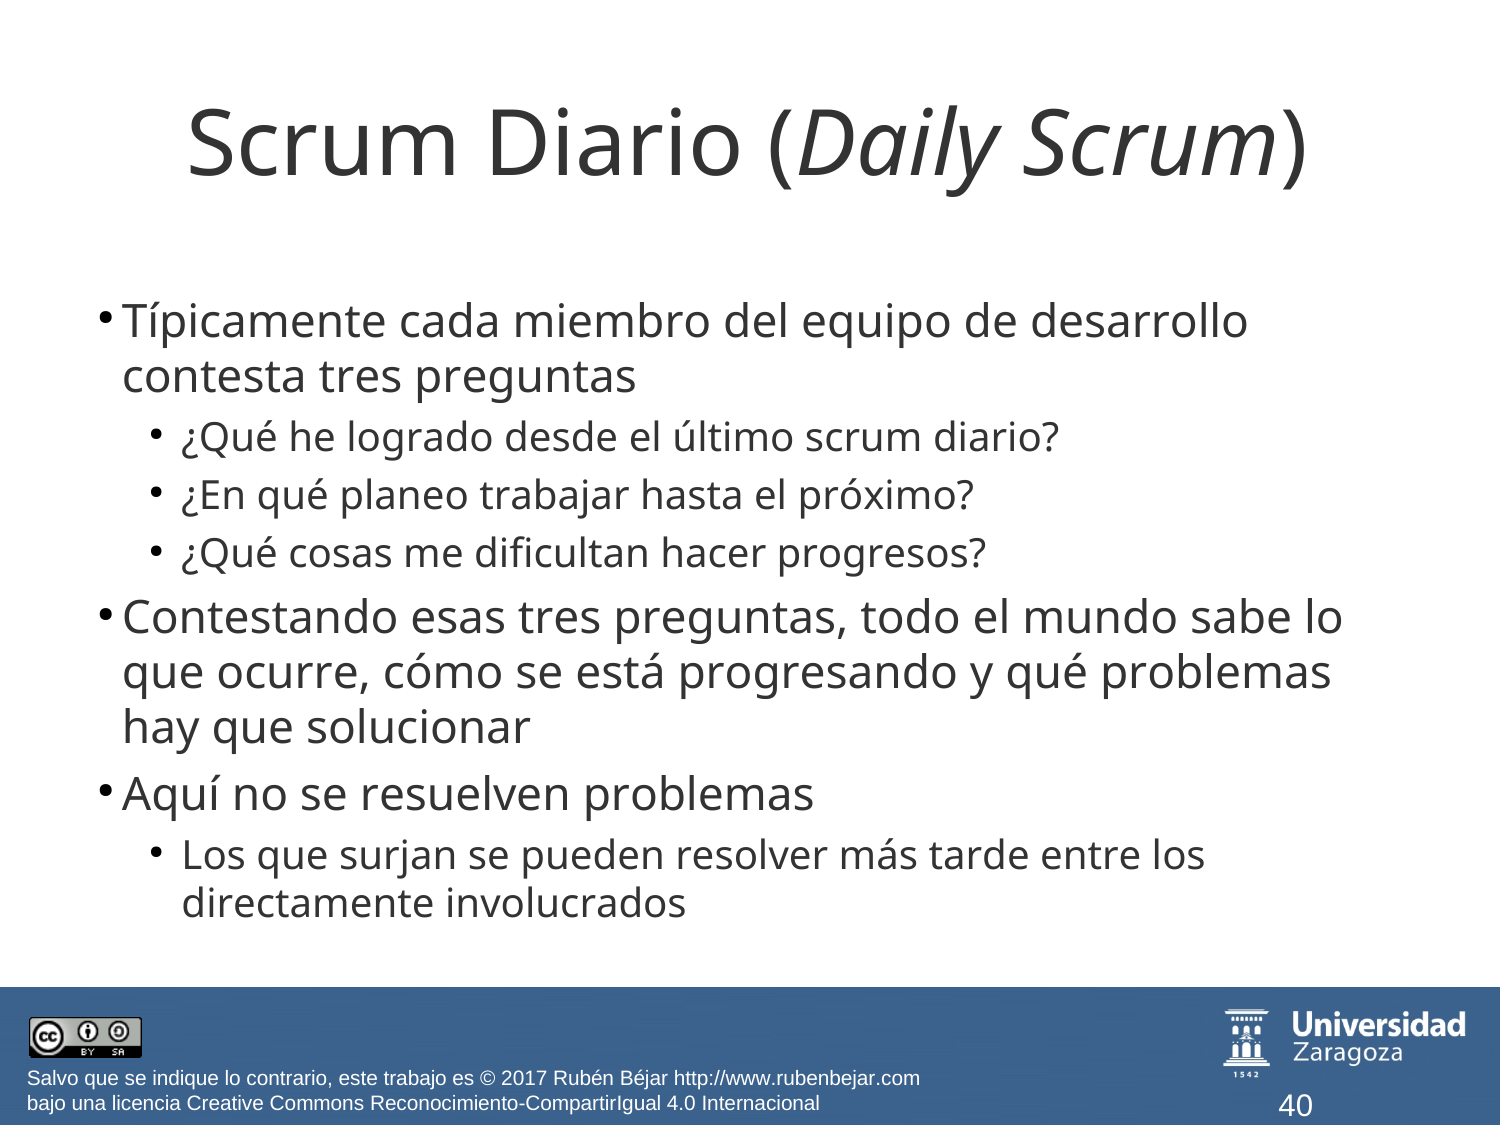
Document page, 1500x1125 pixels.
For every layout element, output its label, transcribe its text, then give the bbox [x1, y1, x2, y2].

title Scrum Diario (Daily Scrum) [74, 21, 1420, 257]
picture [0, 987, 1500, 1125]
list Típicamente cada miembro del equipo de desarrollo contesta tres preguntas ¿Qué he logrado desde el último scrum diario? ¿En qué planeo trabajar hasta el próximo? ¿Qué cosas me dificultan hacer progresos? Contestando esas tres preguntas, todo el mundo sabe lo que ocurre, cómo se está progresando y qué problemas hay que solucionar Aquí no se resuelven problemas Los que surjan se pueden resolver más tarde entre los directamente involucrados [82, 283, 1418, 936]
